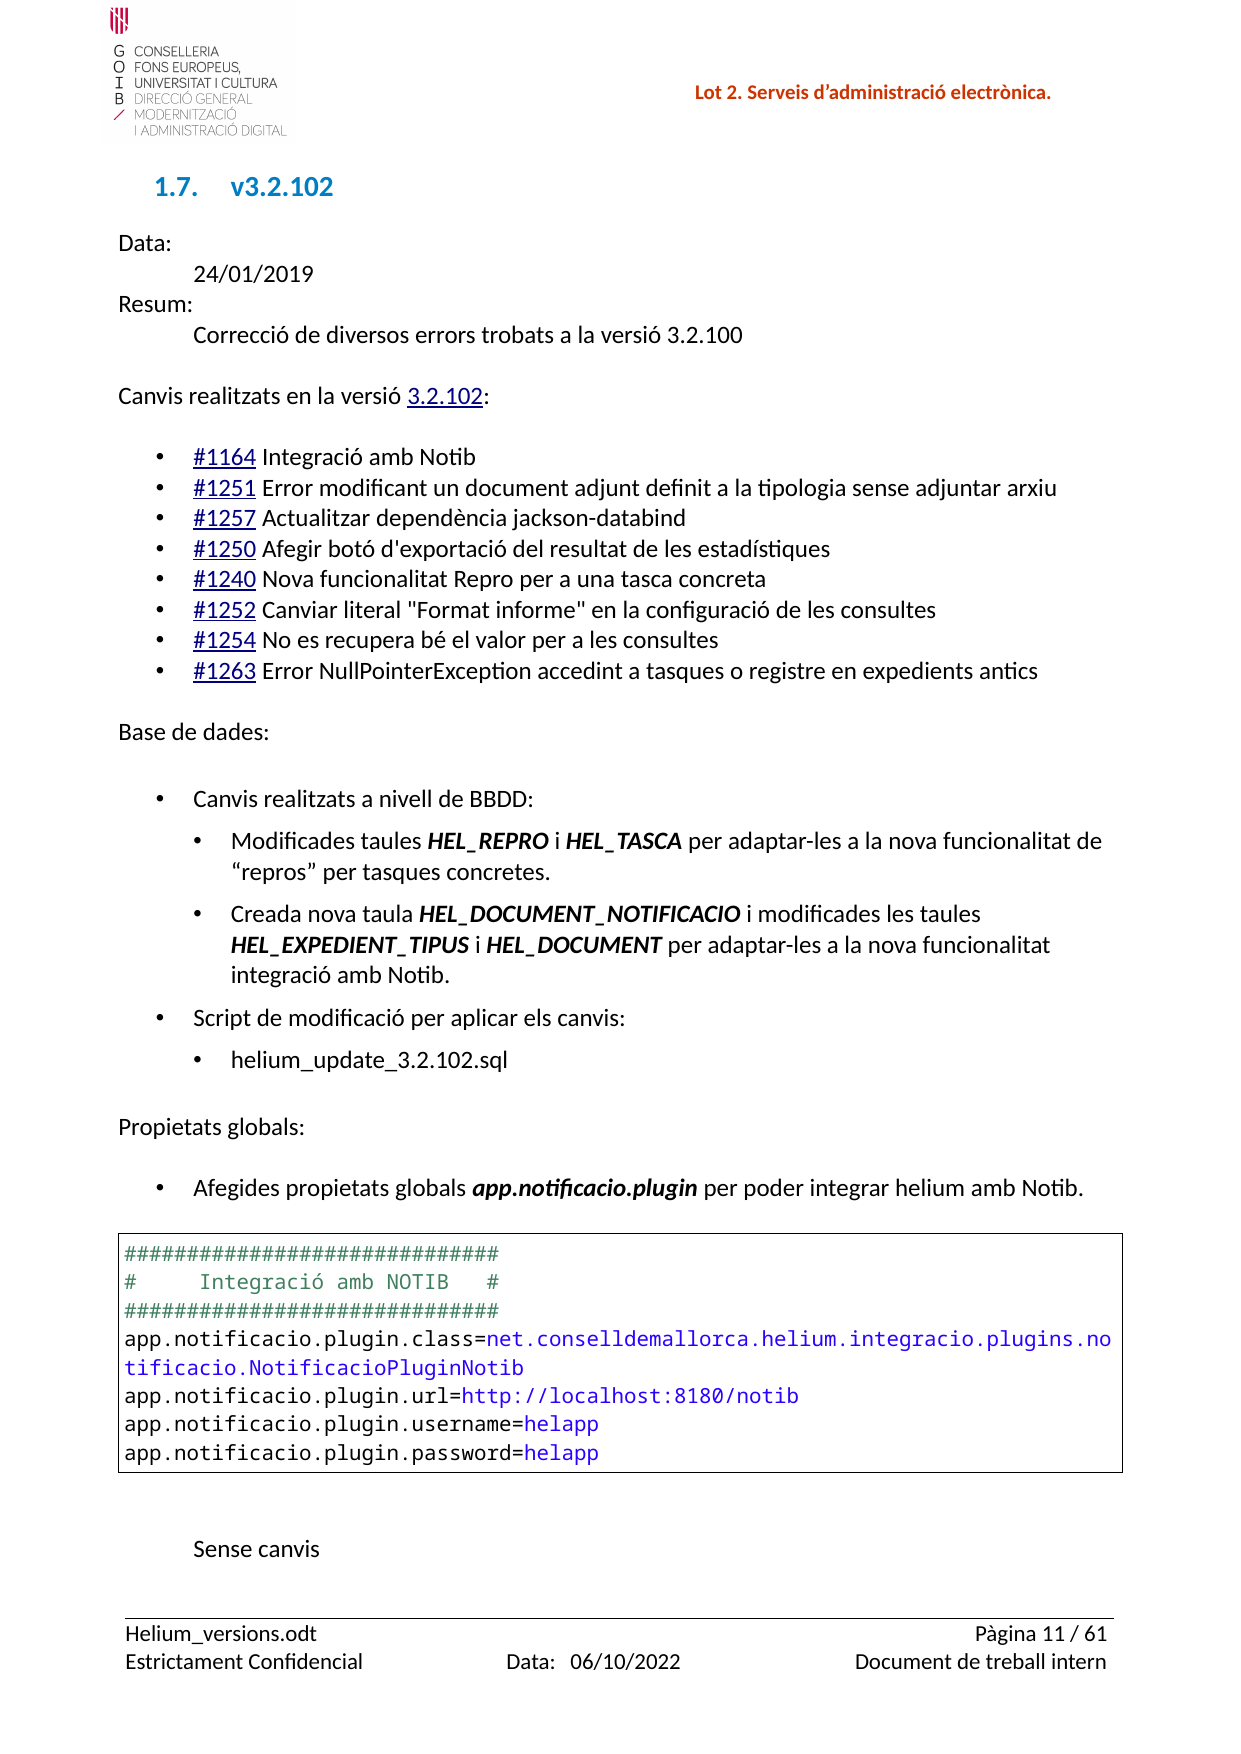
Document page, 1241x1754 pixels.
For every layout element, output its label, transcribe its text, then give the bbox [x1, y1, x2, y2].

list #1240 Nova funcionalitat Repro per a una tasca concreta [156, 563, 1122, 594]
text 24/01/2019 [118, 258, 1122, 289]
list Afegides propietats globals app.notificacio.plugin per poder integrar helium amb Notib. [156, 1172, 1122, 1203]
list Script de modificació per aplicar els canvis: [156, 1002, 1122, 1032]
list #1250 Afegir botó d'exportació del resultat de les estadístiques [156, 533, 1122, 563]
list #1164 Integració amb Notib [156, 441, 1122, 472]
list helium_update_3.2.102.sql [193, 1044, 1122, 1074]
list #1257 Actualitzar dependència jackson-databind [156, 502, 1122, 533]
list #1251 Error modificant un document adjunt definit a la tipologia sense adjuntar arxiu [156, 472, 1122, 502]
text Data: [118, 228, 1122, 258]
list #1252 Canviar literal "Format informe" en la configuració de les consultes [156, 594, 1122, 624]
text Propietats globals: [118, 1111, 1122, 1142]
list #1263 Error NullPointerException accedint a tasques o registre en expedients antics [156, 655, 1122, 685]
text Canvis realitzats en la versió 3.2.102: [118, 380, 1122, 411]
text Base de dades: [118, 716, 1122, 746]
text Resum: [118, 289, 1122, 319]
list Modificades taules HEL_REPRO i HEL_TASCA per adaptar-les a la nova funcionalitat de “repros” per tasques concretes. [193, 825, 1122, 886]
table_header ############################## # Integració amb NOTIB # ############################## app.notificacio.plugin.class=net.conselldemallorca.helium.integracio.plugins.notificacio.NotificacioPluginNotib app.notificacio.plugin.url=http://localhost:8180/notib app.notificacio.plugin.username=helapp app.notificacio.plugin.password=helapp [119, 1234, 1122, 1472]
picture [100, 0, 297, 144]
list Creada nova taula HEL_DOCUMENT_NOTIFICACIO i modificades les taules HEL_EXPEDIENT_TIPUS i HEL_DOCUMENT per adaptar-les a la nova funcionalitat integració amb Notib. [193, 898, 1122, 990]
text Sense canvis [118, 1533, 1122, 1564]
list #1254 No es recupera bé el valor per a les consultes [156, 624, 1122, 655]
text Correcció de diversos errors trobats a la versió 3.2.100 [118, 319, 1122, 350]
subtitle v3.2.102 [153, 168, 1122, 204]
list Canvis realitzats a nivell de BBDD: [156, 783, 1122, 813]
